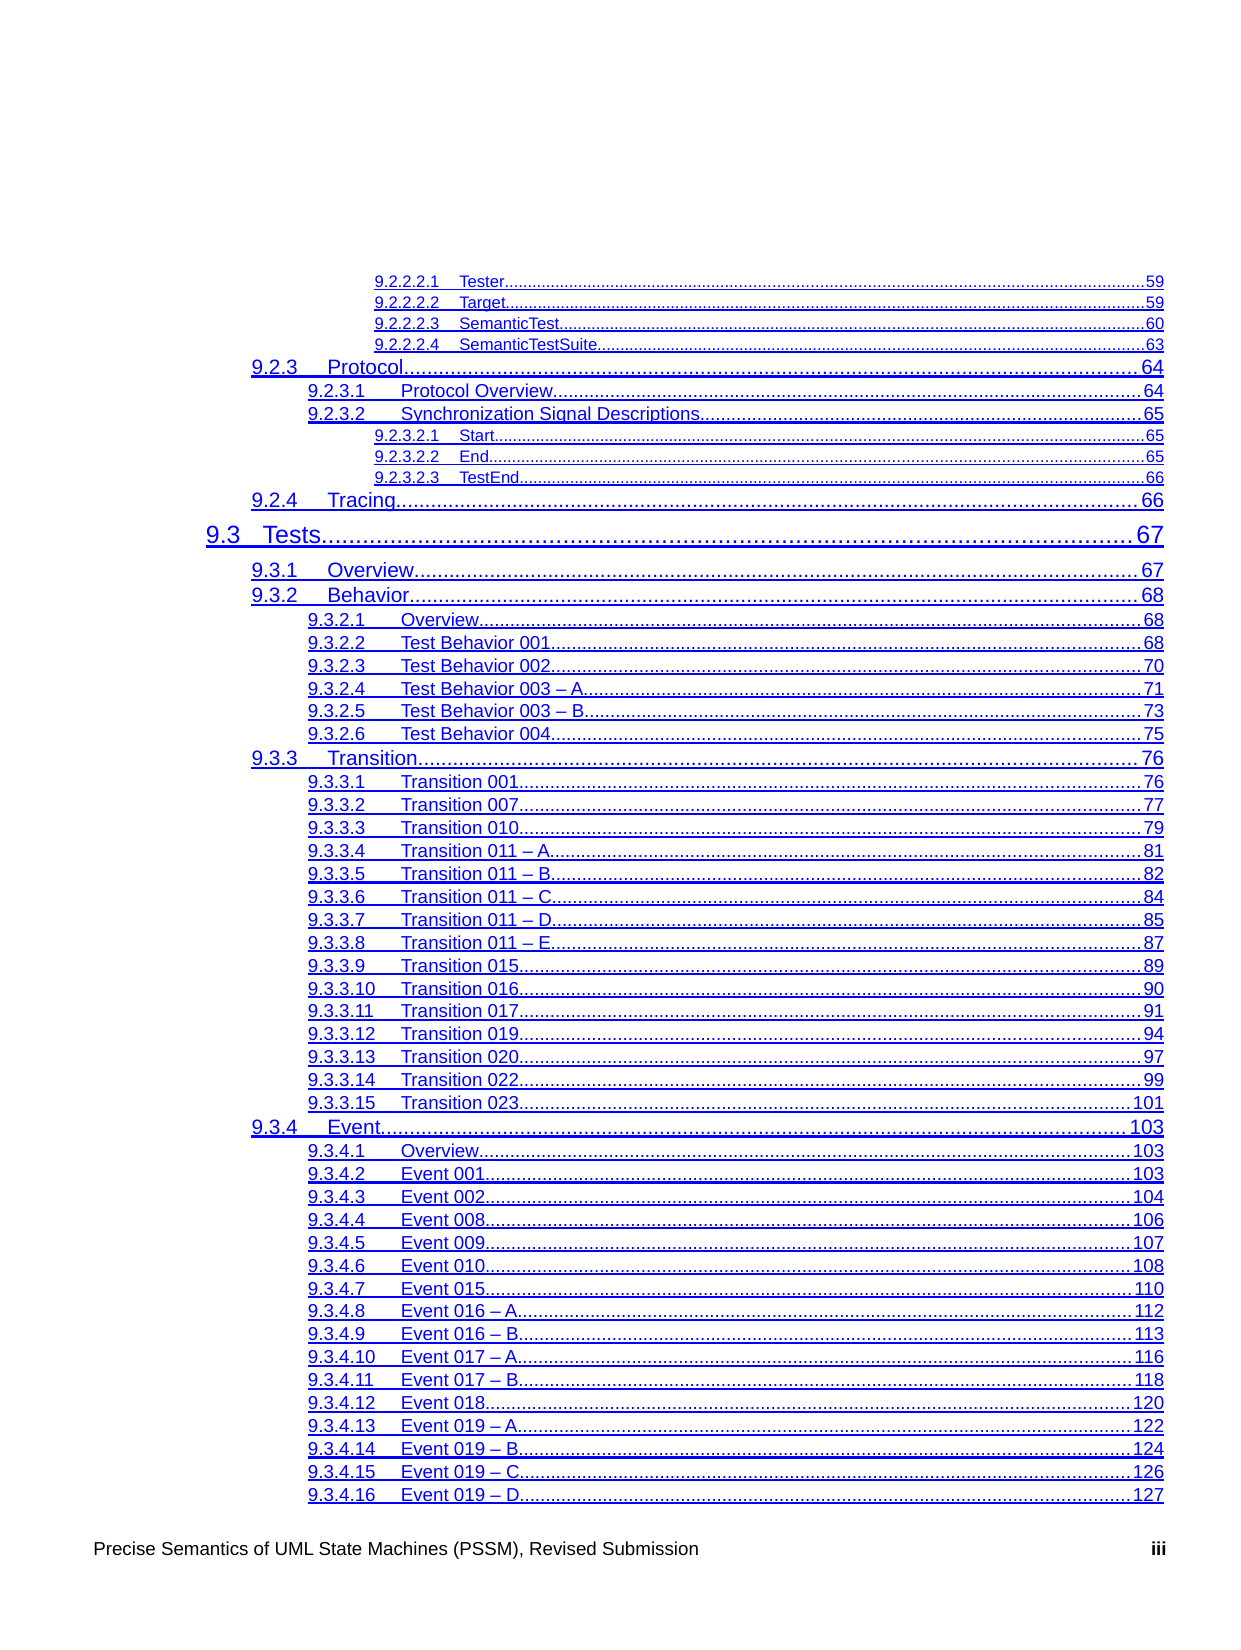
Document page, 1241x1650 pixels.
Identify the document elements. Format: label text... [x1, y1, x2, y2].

text 9.3.3.4 Transition 011 – A 81 [308, 838, 1164, 859]
text 9.3 Tests 67 [206, 520, 1164, 545]
text 9.3.2.1 Overview 68 [308, 607, 1164, 627]
text 9.3.4.5 Event 009 107 [308, 1230, 1164, 1250]
text 9.2.3.2.2 End 65 [374, 445, 1164, 464]
text 9.3.4.3 Event 002 104 [308, 1184, 1164, 1204]
text 9.3.2.2 Test Behavior 001 68 [308, 630, 1164, 650]
text 9.3.4.8 Event 016 – A 112 [308, 1299, 1164, 1319]
text 9.3.3.9 Transition 015 89 [308, 953, 1164, 973]
text 9.3.2.5 Test Behavior 003 – B 73 [308, 699, 1164, 719]
text 9.2.3.2.1 Start 65 [374, 424, 1164, 443]
text 9.2.3 Protocol 64 [251, 353, 1164, 375]
text 9.3.3.13 Transition 020 97 [308, 1045, 1164, 1065]
text 9.3.2.4 Test Behavior 003 – A 71 [308, 676, 1164, 696]
text 9.3.3.5 Transition 011 – B 82 [308, 861, 1164, 881]
text 9.3.3.3 Transition 010 79 [308, 816, 1164, 836]
text 9.2.3.2.3 TestEnd 66 [374, 466, 1164, 484]
text 9.3.3.15 Transition 023 101 [308, 1091, 1164, 1111]
text 9.3.4.11 Event 017 – B 118 [308, 1368, 1164, 1388]
text 9.3.4.2 Event 001 103 [308, 1161, 1164, 1181]
text 9.3.4.15 Event 019 – C 126 [308, 1459, 1164, 1479]
text 9.3.3.7 Transition 011 – D 85 [308, 907, 1164, 927]
text 9.2.2.2.1 Tester 59 [374, 270, 1164, 289]
text 9.3.4.10 Event 017 – A 116 [308, 1345, 1164, 1365]
text 9.3.4.14 Event 019 – B 124 [308, 1436, 1164, 1456]
text 9.3.3.14 Transition 022 99 [308, 1068, 1164, 1088]
text 9.2.4 Tracing 66 [251, 487, 1164, 509]
text 9.3.4.1 Overview 103 [308, 1138, 1164, 1159]
text 9.2.3.2 Synchronization Signal Descriptions 65 [308, 401, 1164, 421]
text 9.3.4.4 Event 008 106 [308, 1207, 1164, 1227]
text 9.3.4.16 Event 019 – D 127 [308, 1482, 1164, 1502]
text 9.3.4.13 Event 019 – A 122 [308, 1413, 1164, 1434]
text 9.3.2.3 Test Behavior 002 70 [308, 653, 1164, 673]
text 9.3.3.12 Transition 019 94 [308, 1022, 1164, 1042]
text 9.3.3.8 Transition 011 – E 87 [308, 930, 1164, 950]
text 9.3.3.11 Transition 017 91 [308, 999, 1164, 1019]
text 9.3.4.12 Event 018 120 [308, 1391, 1164, 1411]
text 9.3.4.7 Event 015 110 [308, 1276, 1164, 1296]
text 9.3.2 Behavior 68 [251, 582, 1164, 604]
text 9.3.3.6 Transition 011 – C 84 [308, 884, 1164, 904]
text 9.3.3 Transition 76 [251, 745, 1164, 767]
text 9.3.3.1 Transition 001 76 [308, 770, 1164, 790]
text 9.2.2.2.3 SemanticTest 60 [374, 312, 1164, 330]
text 9.2.3.1 Protocol Overview 64 [308, 378, 1164, 399]
text 9.3.2.6 Test Behavior 004 75 [308, 722, 1164, 742]
text 9.3.1 Overview 67 [251, 557, 1164, 579]
text 9.3.4.6 Event 010 108 [308, 1253, 1164, 1273]
text 9.2.2.2.4 SemanticTestSuite 63 [374, 333, 1164, 351]
text 9.3.3.10 Transition 016 90 [308, 976, 1164, 996]
text 9.3.4 Event 103 [251, 1113, 1164, 1135]
text 9.3.3.2 Transition 007 77 [308, 793, 1164, 813]
text 9.2.2.2.2 Target 59 [374, 291, 1164, 309]
text 9.3.4.9 Event 016 – B 113 [308, 1322, 1164, 1342]
